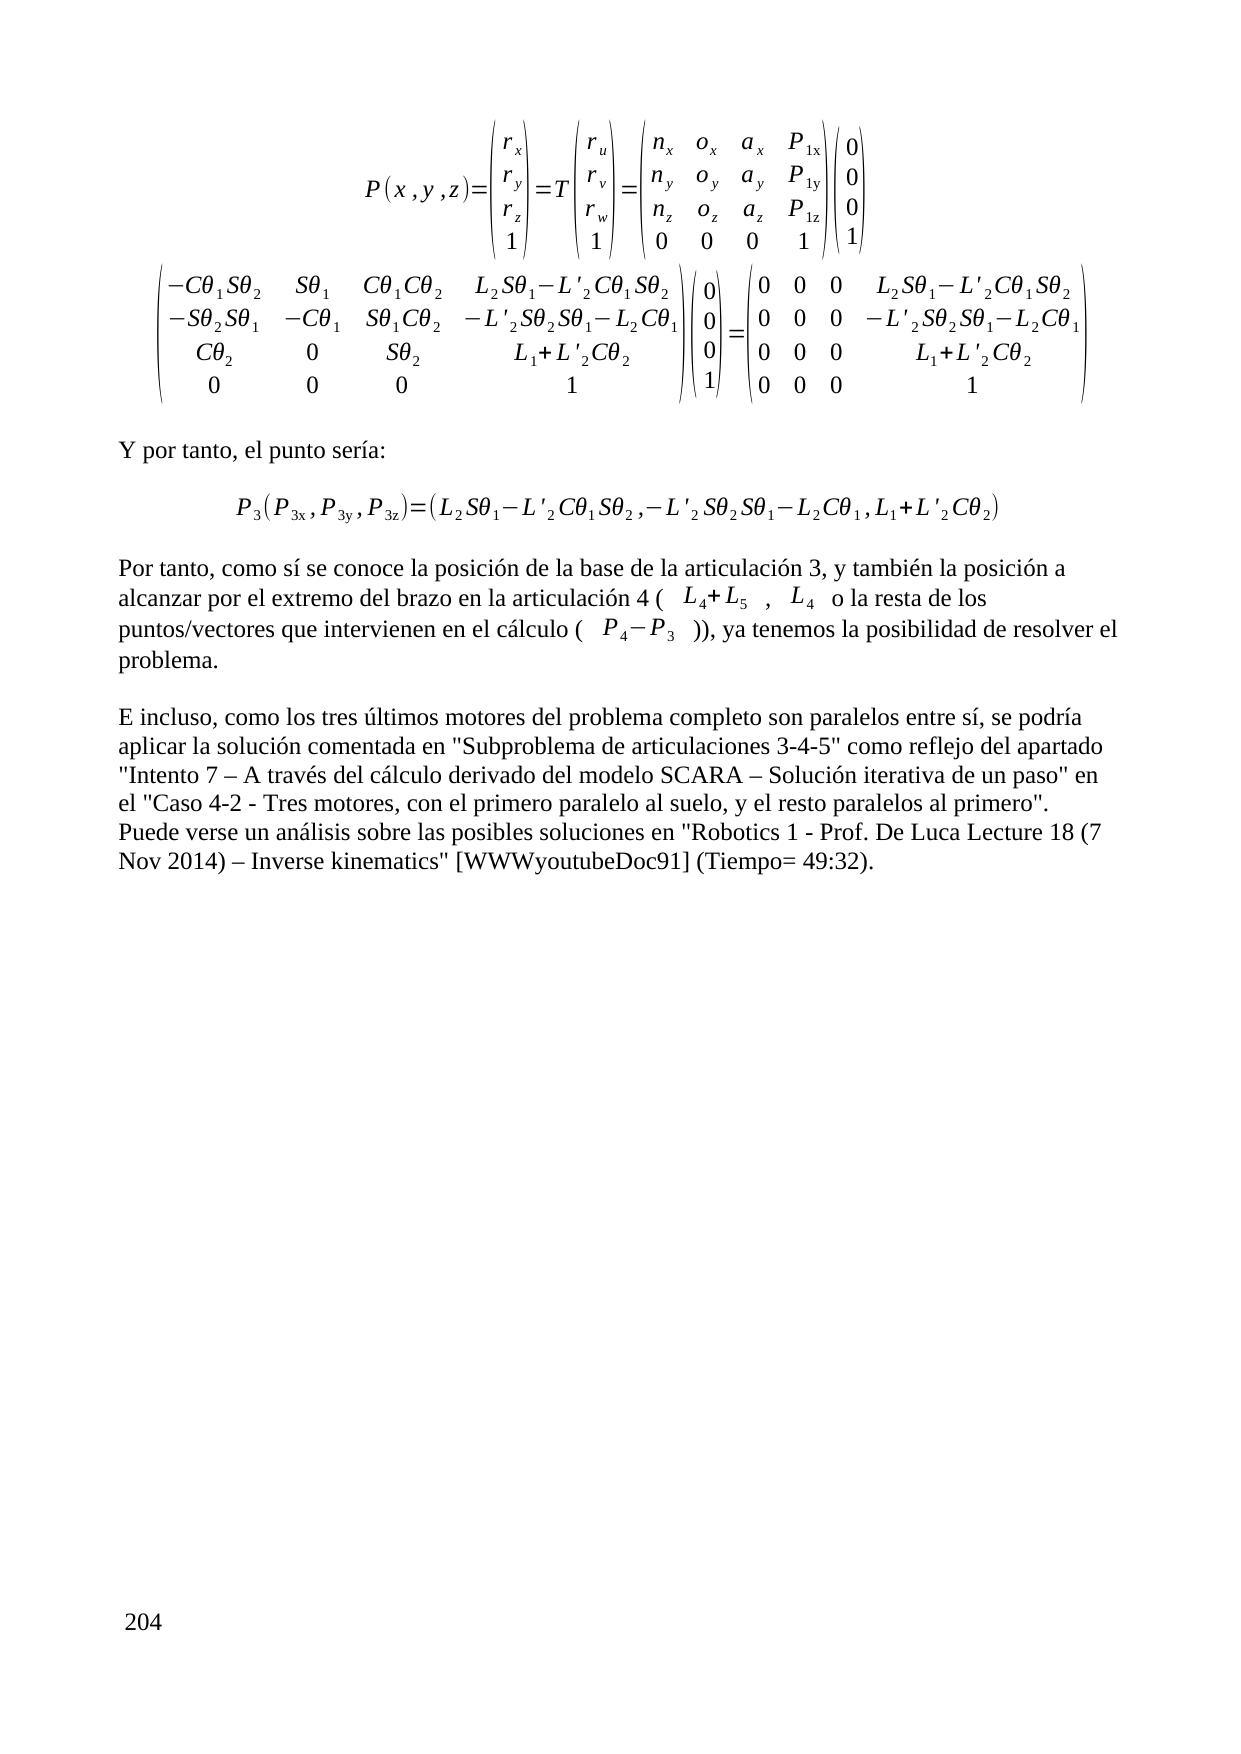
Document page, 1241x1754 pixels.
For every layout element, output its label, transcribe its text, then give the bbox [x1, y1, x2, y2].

text Por tanto, como sí se conoce la posición de la base de la articulación 3, y también la posición a alcanzar por el extremo del brazo en la articulación 4 (,o la resta de los puntos/vectores que intervienen en el cálculo ()), ya tenemos la posibilidad de resolver el problema. [118, 553, 1122, 673]
text Y por tanto, el punto sería: [118, 435, 1122, 463]
text Puede verse un análisis sobre las posibles soluciones en "Robotics 1 - Prof. De Luca Lecture 18 (7 Nov 2014) – Inverse kinematics" [WWWyoutubeDoc91] (Tiempo= 49:32). [118, 817, 1122, 875]
text E incluso, como los tres últimos motores del problema completo son paralelos entre sí, se podría aplicar la solución comentada en "Subproblema de articulaciones 3-4-5" como reflejo del apartado "Intento 7 – A través del cálculo derivado del modelo SCARA – Solución iterativa de un paso" en el "Caso 4-2 - Tres motores, con el primero paralelo al suelo, y el resto paralelos al primero". [118, 702, 1122, 817]
